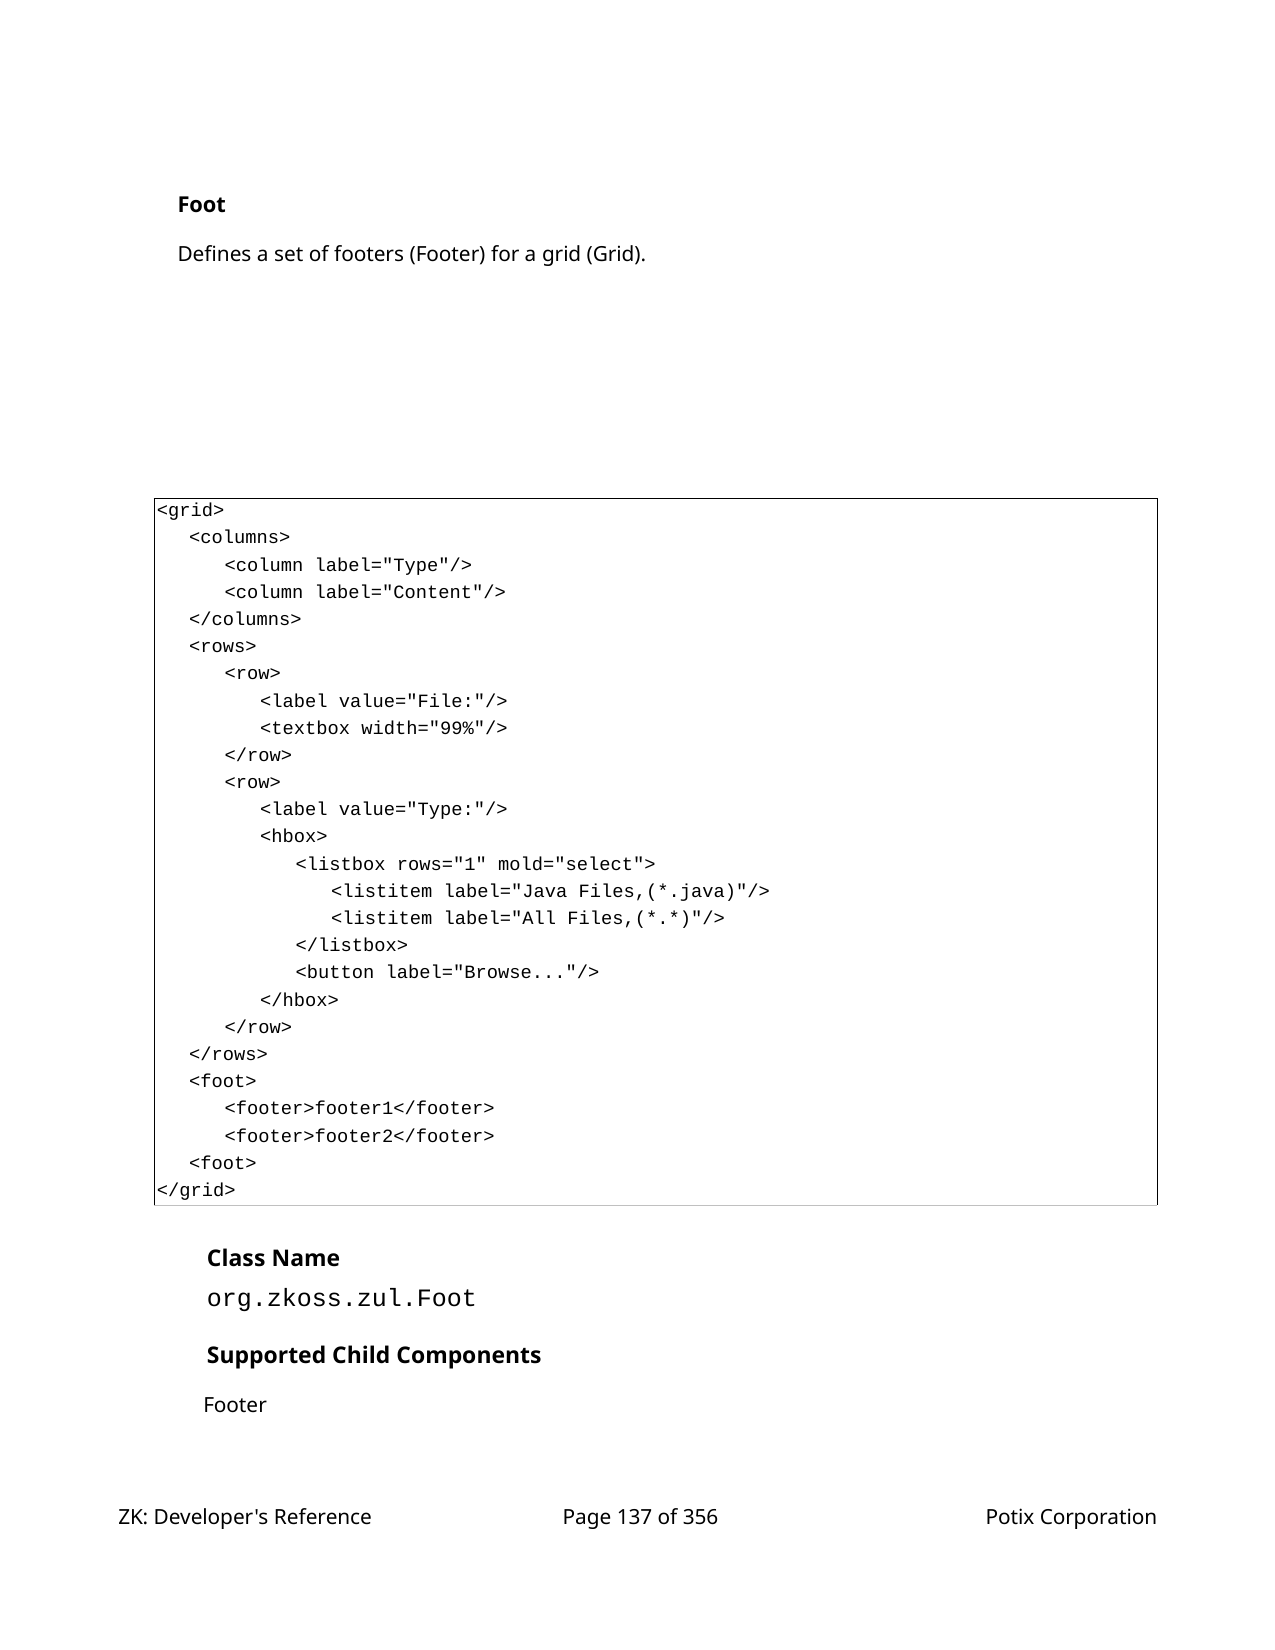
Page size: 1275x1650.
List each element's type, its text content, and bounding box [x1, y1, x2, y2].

text Defines a set of footers (Footer) for a grid (Grid). [177, 239, 1157, 268]
text <grid> [155, 499, 1157, 522]
text <listitem label="All Files,(*.*)"/> [155, 906, 1157, 930]
text <rows> [155, 634, 1157, 658]
text </rows> [155, 1042, 1157, 1066]
text </row> [155, 743, 1157, 767]
text <button label="Browse..."/> [155, 960, 1157, 984]
text </columns> [155, 607, 1157, 631]
subtitle Supported Child Components [207, 1339, 1157, 1370]
text <textbox width="99%"/> [155, 716, 1157, 740]
text <column label="Type"/> [155, 552, 1157, 577]
text <foot> [155, 1151, 1157, 1175]
text org.zkoss.zul.Foot [207, 1285, 1157, 1314]
text </listbox> [155, 933, 1157, 957]
subtitle Class Name [207, 1242, 1157, 1273]
text <label value="Type:"/> [155, 797, 1157, 821]
text <row> [155, 770, 1157, 794]
text </grid> [155, 1178, 1157, 1205]
text <hbox> [155, 824, 1157, 849]
text <listbox rows="1" mold="select"> [155, 852, 1157, 876]
text </hbox> [155, 987, 1157, 1012]
text <foot> [155, 1069, 1157, 1093]
text Footer [118, 1391, 1157, 1419]
text <footer>footer1</footer> [155, 1096, 1157, 1121]
text <column label="Content"/> [155, 580, 1157, 604]
text <row> [155, 661, 1157, 686]
text <footer>footer2</footer> [155, 1123, 1157, 1148]
text <label value="File:"/> [155, 688, 1157, 713]
subtitle Foot [177, 189, 1157, 219]
text </row> [155, 1015, 1157, 1039]
text <listitem label="Java Files,(*.java)"/> [155, 879, 1157, 903]
text <columns> [155, 525, 1157, 549]
